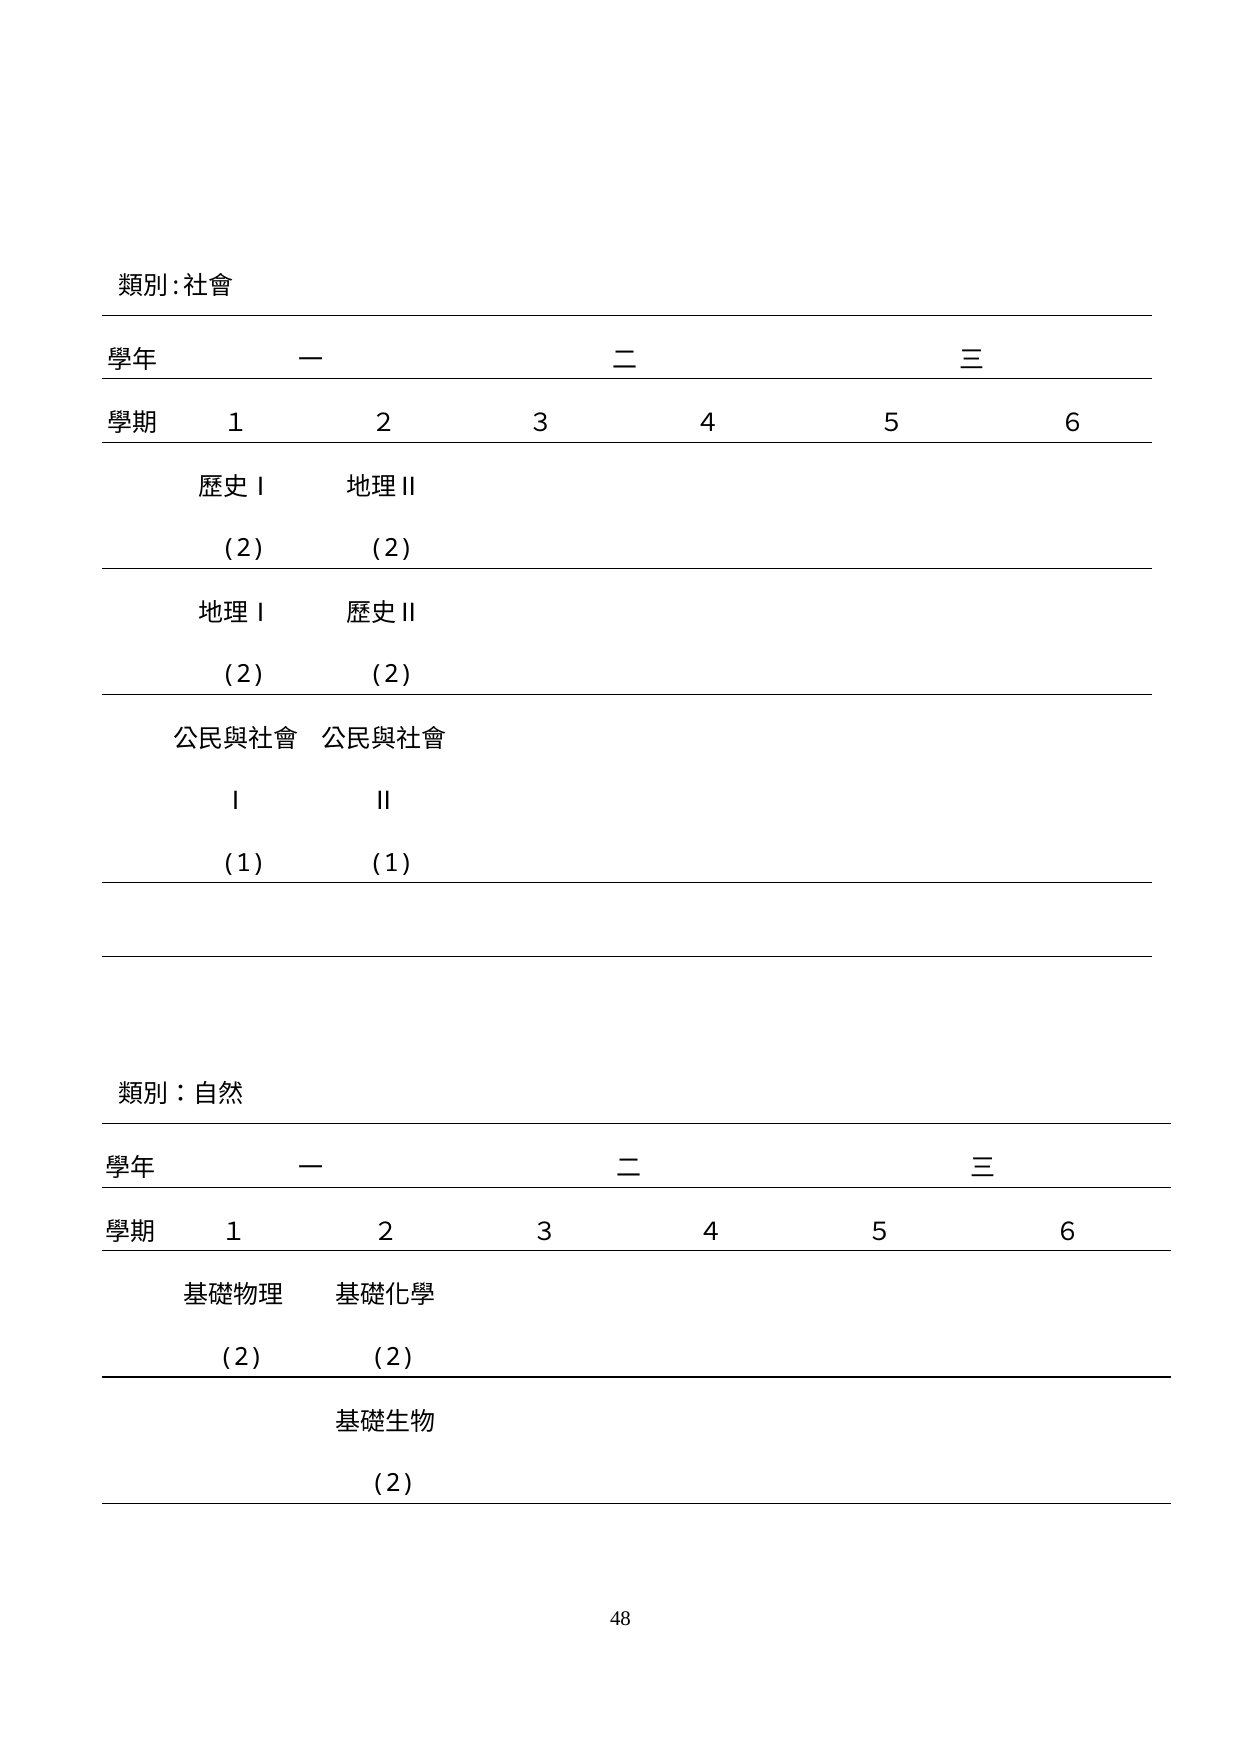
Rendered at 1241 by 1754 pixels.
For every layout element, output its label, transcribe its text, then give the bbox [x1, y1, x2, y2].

table_cell [459, 443, 623, 568]
table_cell [102, 695, 163, 882]
table_cell [795, 1378, 965, 1502]
table_cell [102, 1378, 158, 1502]
table_cell [102, 1251, 158, 1376]
table_cell ２ [309, 379, 458, 442]
table_cell [791, 695, 993, 882]
table_cell [102, 569, 163, 694]
table_cell ３ [459, 379, 623, 442]
table_cell ４ [623, 379, 791, 442]
table_cell ２ [309, 1188, 462, 1250]
table_cell 地理Ⅰ (2) [163, 569, 308, 694]
table_cell [627, 1251, 794, 1376]
table_cell [102, 883, 163, 956]
table_header 二 [459, 316, 791, 378]
table_cell [623, 569, 791, 694]
table_cell ６ [993, 379, 1152, 442]
table_cell [309, 883, 458, 956]
table_cell [459, 569, 623, 694]
table_cell 基礎物理 (2) [159, 1251, 308, 1376]
table_cell [791, 883, 993, 956]
table_cell 歷史Ⅱ (2) [309, 569, 458, 694]
table_cell [159, 1378, 308, 1502]
table_cell ５ [795, 1188, 965, 1250]
table_cell 歷史Ⅰ (2) [163, 443, 308, 568]
table_cell ４ [627, 1188, 794, 1250]
text 類別:社會 [118, 242, 1122, 304]
table_cell 地理Ⅱ (2) [309, 443, 458, 568]
table_cell [993, 443, 1152, 568]
table_cell 公民與社會Ⅰ (1) [163, 695, 308, 882]
table_cell ６ [965, 1188, 1171, 1250]
table_header 一 [163, 316, 458, 378]
table_cell [993, 695, 1152, 882]
table_cell [965, 1251, 1171, 1376]
table_cell [993, 883, 1152, 956]
table_cell [459, 695, 623, 882]
table_header 學年 [102, 316, 163, 378]
table_cell １ [159, 1188, 308, 1250]
table_header 一 [159, 1124, 462, 1187]
table_header 二 [462, 1124, 794, 1187]
table_cell [102, 443, 163, 568]
table_cell ３ [462, 1188, 627, 1250]
table_header 三 [791, 316, 1152, 378]
table_cell [791, 443, 993, 568]
table_cell [623, 695, 791, 882]
table_cell 公民與社會Ⅱ (1) [309, 695, 458, 882]
table_cell [462, 1251, 627, 1376]
table_cell [623, 883, 791, 956]
table_cell １ [163, 379, 308, 442]
table_cell 學期 [102, 379, 163, 442]
table_cell [791, 569, 993, 694]
table_cell [462, 1378, 627, 1502]
table_cell 基礎生物 (2) [309, 1378, 462, 1502]
table_cell [993, 569, 1152, 694]
table_cell [627, 1378, 794, 1502]
table_cell [459, 883, 623, 956]
text 類別：自然 [118, 1050, 1122, 1113]
table_cell ５ [791, 379, 993, 442]
table_header 三 [795, 1124, 1171, 1187]
table_cell [965, 1378, 1171, 1502]
table_cell [795, 1251, 965, 1376]
table_header 學年 [102, 1124, 158, 1187]
table_cell [163, 883, 308, 956]
table_cell 學期 [102, 1188, 158, 1250]
table_cell 基礎化學 (2) [309, 1251, 462, 1376]
table_cell [623, 443, 791, 568]
